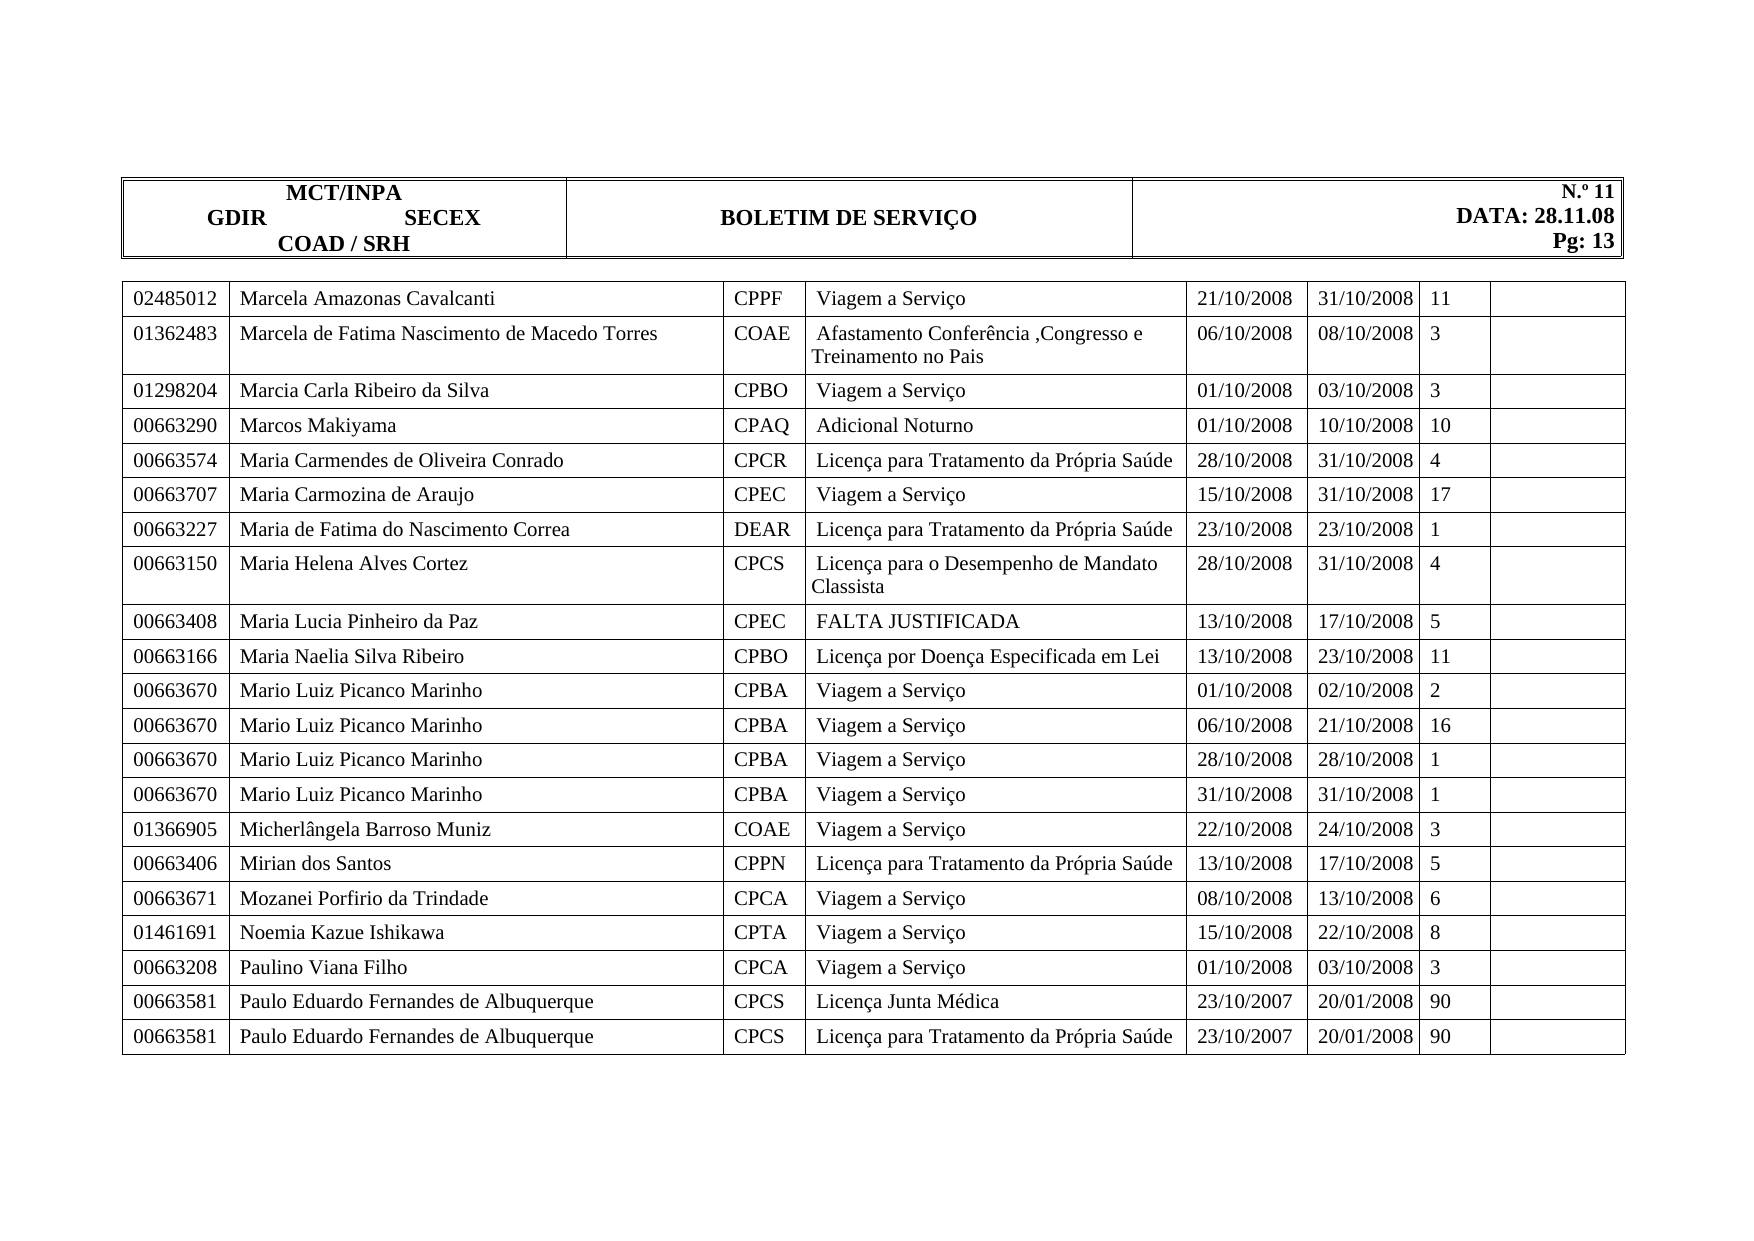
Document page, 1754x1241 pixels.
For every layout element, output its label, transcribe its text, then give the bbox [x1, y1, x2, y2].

table_cell [1491, 674, 1625, 708]
table_cell 10/10/2008 [1308, 409, 1419, 443]
table_cell 16 [1420, 709, 1490, 742]
table_cell CPCA [724, 882, 805, 915]
table_cell Maria Carmozina de Araujo [230, 478, 723, 512]
table_cell Mario Luiz Picanco Marinho [230, 778, 723, 812]
table_cell Maria Carmendes de Oliveira Conrado [230, 444, 723, 477]
table_cell Viagem a Serviço [806, 709, 1186, 742]
table_cell [1491, 444, 1625, 477]
table_cell 13/10/2008 [1187, 847, 1307, 881]
table_cell Licença Junta Médica [806, 986, 1186, 1019]
table_header CPPF [724, 282, 805, 316]
table_cell CPBO [724, 640, 805, 673]
table_cell 02/10/2008 [1308, 674, 1419, 708]
table_cell FALTA JUSTIFICADA [806, 605, 1186, 639]
table_cell CPBA [724, 744, 805, 777]
table_cell 4 [1420, 547, 1490, 604]
table_cell 90 [1420, 986, 1490, 1019]
table_cell Maria Lucia Pinheiro da Paz [230, 605, 723, 639]
table_cell Licença para o Desempenho de Mandato Classista [806, 547, 1186, 604]
table_cell Adicional Noturno [806, 409, 1186, 443]
table_cell Afastamento Conferência ,Congresso e Treinamento no Pais [806, 317, 1186, 373]
table_cell 5 [1420, 847, 1490, 881]
table_cell [1491, 1020, 1625, 1054]
table_cell Noemia Kazue Ishikawa [230, 916, 723, 950]
table_cell [1491, 744, 1625, 777]
table_cell [1491, 709, 1625, 742]
table_cell 4 [1420, 444, 1490, 477]
table_cell 28/10/2008 [1187, 547, 1307, 604]
table_cell [1491, 778, 1625, 812]
table_cell 01298204 [123, 375, 229, 408]
table_cell Marcela de Fatima Nascimento de Macedo Torres [230, 317, 723, 373]
table_cell 00663670 [123, 674, 229, 708]
table_cell 01461691 [123, 916, 229, 950]
table_cell Paulo Eduardo Fernandes de Albuquerque [230, 1020, 723, 1054]
table_cell Viagem a Serviço [806, 916, 1186, 950]
table_cell 08/10/2008 [1308, 317, 1419, 373]
table_cell 23/10/2007 [1187, 986, 1307, 1019]
table_cell 00663408 [123, 605, 229, 639]
table_cell 22/10/2008 [1308, 916, 1419, 950]
table_header 11 [1420, 282, 1490, 316]
table_cell Viagem a Serviço [806, 882, 1186, 915]
table_cell Paulino Viana Filho [230, 951, 723, 984]
table_cell CPBA [724, 674, 805, 708]
table_cell 01/10/2008 [1187, 375, 1307, 408]
table_cell 06/10/2008 [1187, 709, 1307, 742]
table_cell 31/10/2008 [1187, 778, 1307, 812]
table_cell [1491, 409, 1625, 443]
table_cell 15/10/2008 [1187, 478, 1307, 512]
table_cell 22/10/2008 [1187, 813, 1307, 846]
table_cell CPCS [724, 547, 805, 604]
table_cell 23/10/2008 [1187, 513, 1307, 546]
table_cell [1491, 317, 1625, 373]
table_cell 00663574 [123, 444, 229, 477]
table_cell Licença para Tratamento da Própria Saúde [806, 847, 1186, 881]
table_cell 03/10/2008 [1308, 375, 1419, 408]
table_cell 21/10/2008 [1308, 709, 1419, 742]
table_cell 00663406 [123, 847, 229, 881]
table_cell 00663166 [123, 640, 229, 673]
table_cell 10 [1420, 409, 1490, 443]
table_cell Licença por Doença Especificada em Lei [806, 640, 1186, 673]
table_cell 1 [1420, 744, 1490, 777]
table_cell [1491, 882, 1625, 915]
table_cell 06/10/2008 [1187, 317, 1307, 373]
table_cell 23/10/2008 [1308, 640, 1419, 673]
table_cell [1491, 813, 1625, 846]
table_cell 00663290 [123, 409, 229, 443]
table_cell Mirian dos Santos [230, 847, 723, 881]
table_cell 31/10/2008 [1308, 478, 1419, 512]
table_header 21/10/2008 [1187, 282, 1307, 316]
table_cell 20/01/2008 [1308, 1020, 1419, 1054]
table_cell COAE [724, 317, 805, 373]
table_cell CPBA [724, 709, 805, 742]
table_cell 31/10/2008 [1308, 444, 1419, 477]
table_cell CPPN [724, 847, 805, 881]
table_cell COAE [724, 813, 805, 846]
table_cell 24/10/2008 [1308, 813, 1419, 846]
table_header [1491, 282, 1625, 316]
table_cell CPBA [724, 778, 805, 812]
table_cell 08/10/2008 [1187, 882, 1307, 915]
table_cell CPEC [724, 605, 805, 639]
table_header Viagem a Serviço [806, 282, 1186, 316]
table_cell 13/10/2008 [1187, 605, 1307, 639]
table_cell [1491, 847, 1625, 881]
table_cell 01/10/2008 [1187, 409, 1307, 443]
table_cell 00663227 [123, 513, 229, 546]
table_cell 01362483 [123, 317, 229, 373]
table_cell Viagem a Serviço [806, 375, 1186, 408]
table_cell 31/10/2008 [1308, 547, 1419, 604]
table_cell Mario Luiz Picanco Marinho [230, 709, 723, 742]
table_cell 2 [1420, 674, 1490, 708]
table_cell 3 [1420, 813, 1490, 846]
table_cell CPCR [724, 444, 805, 477]
table_cell CPEC [724, 478, 805, 512]
table_cell 1 [1420, 778, 1490, 812]
table_cell CPTA [724, 916, 805, 950]
table_header N.º 11 DATA: 28.11.08 Pg: 13 [1133, 181, 1621, 256]
table_cell 00663670 [123, 778, 229, 812]
table_cell [1491, 547, 1625, 604]
table_cell Marcia Carla Ribeiro da Silva [230, 375, 723, 408]
table_cell 00663150 [123, 547, 229, 604]
table_cell 5 [1420, 605, 1490, 639]
table_cell 17/10/2008 [1308, 605, 1419, 639]
table_cell [1491, 951, 1625, 984]
table_cell Viagem a Serviço [806, 778, 1186, 812]
table_cell 13/10/2008 [1308, 882, 1419, 915]
table_cell [1491, 513, 1625, 546]
table_cell Licença para Tratamento da Própria Saúde [806, 444, 1186, 477]
table_cell CPCS [724, 1020, 805, 1054]
table_cell Maria Naelia Silva Ribeiro [230, 640, 723, 673]
table_cell 90 [1420, 1020, 1490, 1054]
table_cell Viagem a Serviço [806, 813, 1186, 846]
table_cell 13/10/2008 [1187, 640, 1307, 673]
table_cell 23/10/2007 [1187, 1020, 1307, 1054]
table_cell CPAQ [724, 409, 805, 443]
table_cell Paulo Eduardo Fernandes de Albuquerque [230, 986, 723, 1019]
table_cell Licença para Tratamento da Própria Saúde [806, 513, 1186, 546]
table_header Marcela Amazonas Cavalcanti [230, 282, 723, 316]
table_cell 01/10/2008 [1187, 674, 1307, 708]
table_cell 11 [1420, 640, 1490, 673]
table_cell 8 [1420, 916, 1490, 950]
table_cell 00663670 [123, 744, 229, 777]
table_cell [1491, 375, 1625, 408]
table_cell 3 [1420, 951, 1490, 984]
table_header 02485012 [123, 282, 229, 316]
table_cell Maria de Fatima do Nascimento Correa [230, 513, 723, 546]
table_cell Viagem a Serviço [806, 951, 1186, 984]
table_cell 01/10/2008 [1187, 951, 1307, 984]
table_cell 28/10/2008 [1187, 444, 1307, 477]
table_cell 6 [1420, 882, 1490, 915]
table_cell 17/10/2008 [1308, 847, 1419, 881]
table_cell 17 [1420, 478, 1490, 512]
table_cell 28/10/2008 [1187, 744, 1307, 777]
table_cell 31/10/2008 [1308, 778, 1419, 812]
table_cell 28/10/2008 [1308, 744, 1419, 777]
table_cell Mario Luiz Picanco Marinho [230, 674, 723, 708]
table_cell Viagem a Serviço [806, 744, 1186, 777]
table_cell CPBO [724, 375, 805, 408]
table_cell Mario Luiz Picanco Marinho [230, 744, 723, 777]
table_cell 23/10/2008 [1308, 513, 1419, 546]
table_cell DEAR [724, 513, 805, 546]
table_cell 00663670 [123, 709, 229, 742]
table_cell [1491, 916, 1625, 950]
table_cell [1491, 640, 1625, 673]
table_cell CPCA [724, 951, 805, 984]
table_cell Micherlângela Barroso Muniz [230, 813, 723, 846]
table_cell [1491, 478, 1625, 512]
table_cell Mozanei Porfirio da Trindade [230, 882, 723, 915]
table_cell 20/01/2008 [1308, 986, 1419, 1019]
table_cell Licença para Tratamento da Própria Saúde [806, 1020, 1186, 1054]
table_cell [1491, 986, 1625, 1019]
table_cell 3 [1420, 317, 1490, 373]
table_cell CPCS [724, 986, 805, 1019]
table_header 31/10/2008 [1308, 282, 1419, 316]
table_cell 00663208 [123, 951, 229, 984]
table_cell 00663671 [123, 882, 229, 915]
table_header BOLETIM DE SERVIÇO [567, 181, 1132, 256]
table_cell 1 [1420, 513, 1490, 546]
table_header MCT/INPA GDIR SECEX COAD / SRH [124, 181, 566, 256]
table_cell 3 [1420, 375, 1490, 408]
table_cell 00663581 [123, 1020, 229, 1054]
table_cell 15/10/2008 [1187, 916, 1307, 950]
table_cell Viagem a Serviço [806, 478, 1186, 512]
table_cell Viagem a Serviço [806, 674, 1186, 708]
table_cell Maria Helena Alves Cortez [230, 547, 723, 604]
table_cell 01366905 [123, 813, 229, 846]
table_cell 00663581 [123, 986, 229, 1019]
table_cell 03/10/2008 [1308, 951, 1419, 984]
table_cell Marcos Makiyama [230, 409, 723, 443]
table_cell 00663707 [123, 478, 229, 512]
table_cell [1491, 605, 1625, 639]
